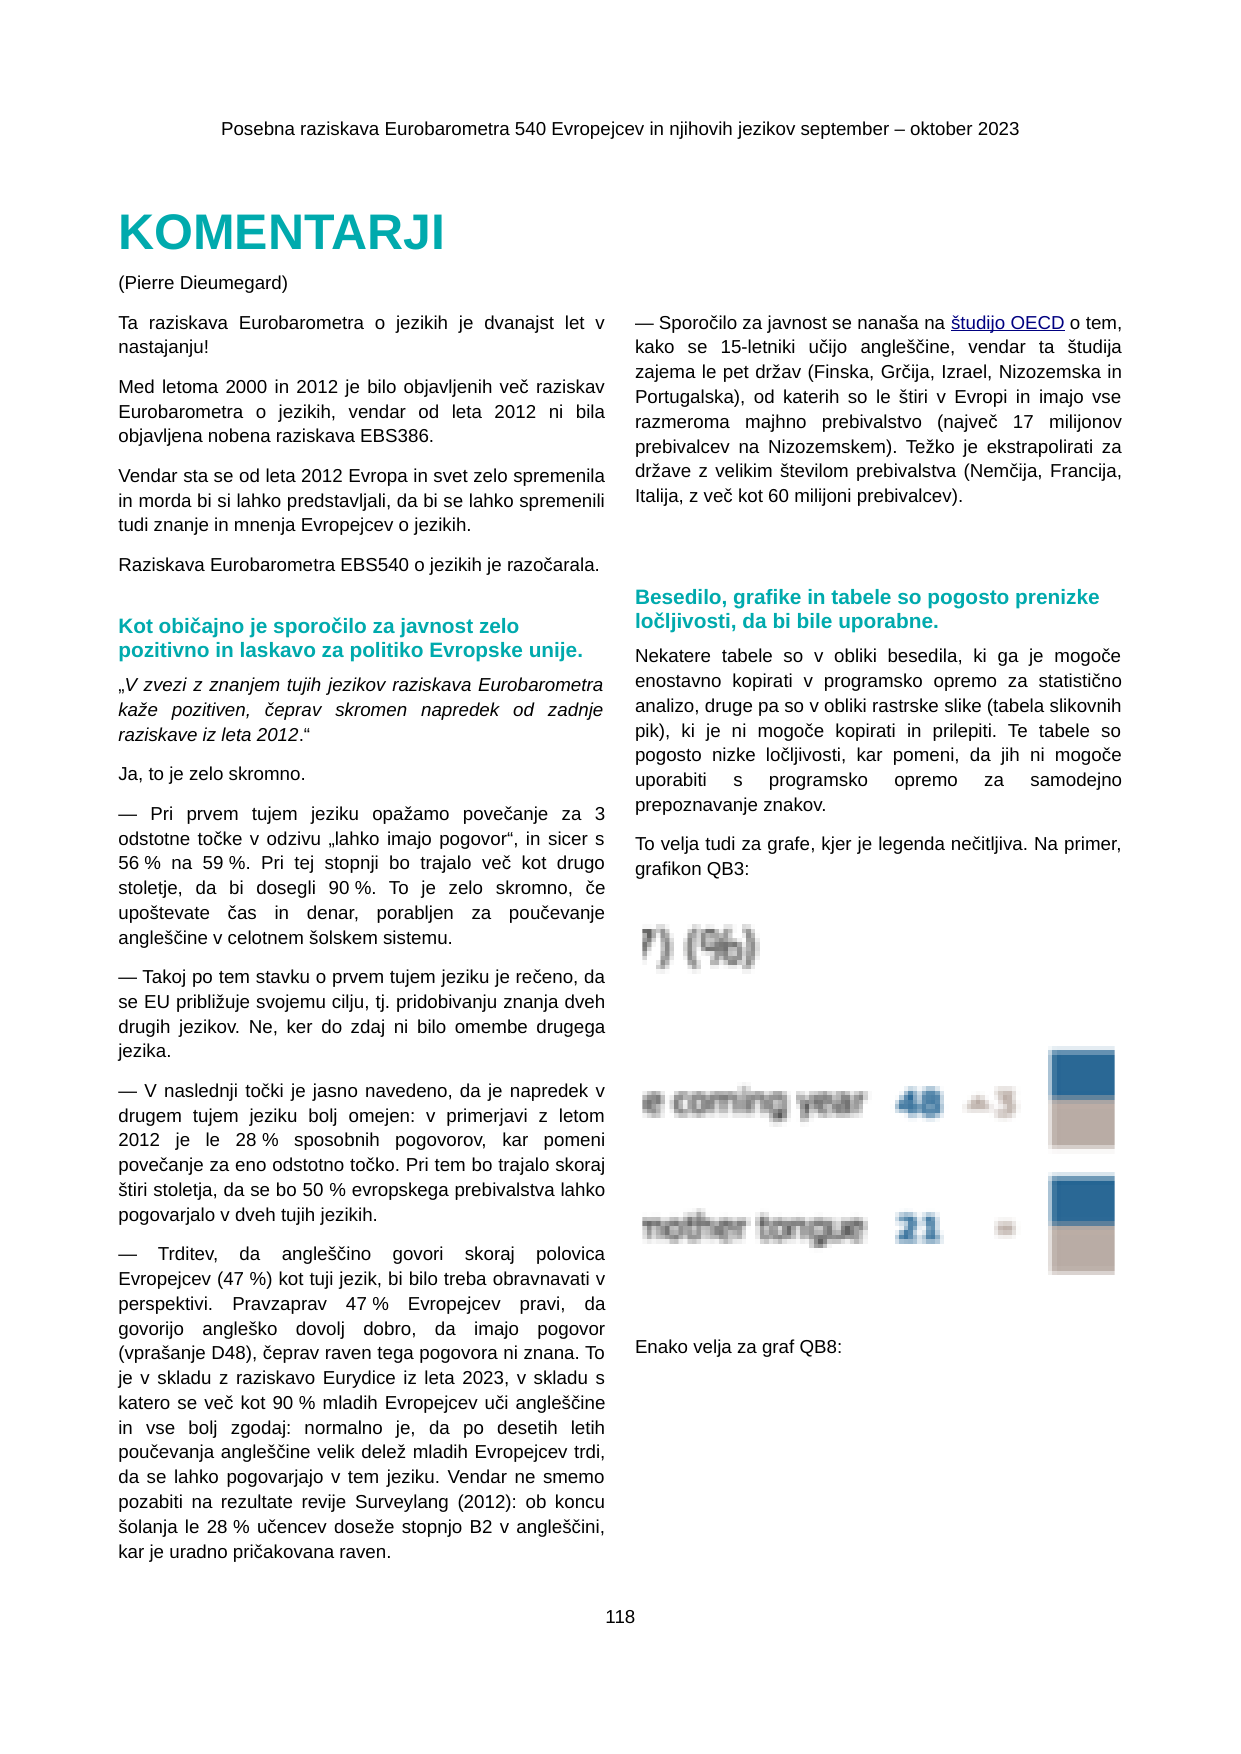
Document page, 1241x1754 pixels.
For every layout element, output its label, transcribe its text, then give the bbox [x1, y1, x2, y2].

subtitle KOMENTARJI [118, 202, 1122, 259]
text Ja, to je zelo skromno. [118, 763, 605, 785]
text — V naslednji točki je jasno navedeno, da je napredek v drugem tujem jeziku bolj omejen: v primerjavi z letom 2012 je le 28 % sposobnih pogovorov, kar pomeni povečanje za eno odstotno točko. Pri tem bo trajalo skoraj štiri stoletja, da se bo 50 % evropskega prebivalstva lahko pogovarjalo v dveh tujih jezikih. [118, 1079, 605, 1225]
text Ta raziskava Eurobarometra o jezikih je dvanajst let v nastajanju! [118, 311, 605, 358]
subtitle Kot običajno je sporočilo za javnost zelo pozitivno in laskavo za politiko Evropske unije. [118, 614, 605, 662]
text Vendar sta se od leta 2012 Evropa in svet zelo spremenila in morda bi si lahko predstavljali, da bi se lahko spremenili tudi znanje in mnenja Evropejcev o jezikih. [118, 464, 605, 536]
text — Takoj po tem stavku o prvem tujem jeziku je rečeno, da se EU približuje svojemu cilju, tj. pridobivanju znanja dveh drugih jezikov. Ne, ker do zdaj ni bilo omembe drugega jezika. [118, 966, 605, 1062]
text (Pierre Dieumegard) [118, 272, 1122, 294]
text Med letoma 2000 in 2012 je bilo objavljenih več raziskav Eurobarometra o jezikih, vendar od leta 2012 ni bila objavljena nobena raziskava EBS386. [118, 376, 605, 447]
text Raziskava Eurobarometra EBS540 o jezikih je razočarala. [118, 553, 605, 575]
subtitle Besedilo, grafike in tabele so pogosto prenizke ločljivosti, da bi bile uporabne. [635, 584, 1122, 632]
text „V zvezi z znanjem tujih jezikov raziskava Eurobarometra kaže pozitiven, čeprav skromen napredek od zadnje raziskave iz leta 2012.“ [118, 674, 605, 745]
text — Trditev, da angleščino govori skoraj polovica Evropejcev (47 %) kot tuji jezik, bi bilo treba obravnavati v perspektivi. Pravzaprav 47 % Evropejcev pravi, da govorijo angleško dovolj dobro, da imajo pogovor (vprašanje D48), čeprav raven tega pogovora ni znana. To je v skladu z raziskavo Eurydice iz leta 2023, v skladu s katero se več kot 90 % mladih Evropejcev uči angleščine in vse bolj zgodaj: normalno je, da po desetih letih poučevanja angleščine velik delež mladih Evropejcev trdi, da se lahko pogovarjajo v tem jeziku. Vendar ne smemo pozabiti na rezultate revije Surveylang (2012): ob koncu šolanja le 28 % učencev doseže stopnjo B2 v angleščini, kar je uradno pričakovana raven. [118, 1243, 605, 1562]
picture [642, 897, 1115, 1293]
text — Pri prvem tujem jeziku opažamo povečanje za 3 odstotne točke v odzivu „lahko imajo pogovor“, in sicer s 56 % na 59 %. Pri tej stopnji bo trajalo več kot drugo stoletje, da bi dosegli 90 %. To je zelo skromno, če upoštevate čas in denar, porabljen za poučevanje angleščine v celotnem šolskem sistemu. [118, 802, 605, 948]
text Nekatere tabele so v obliki besedila, ki ga je mogoče enostavno kopirati v programsko opremo za statistično analizo, druge pa so v obliki rastrske slike (tabela slikovnih pik), ki je ni mogoče kopirati in prilepiti. Te tabele so pogosto nizke ločljivosti, kar pomeni, da jih ni mogoče uporabiti s programsko opremo za samodejno prepoznavanje znakov. [635, 645, 1122, 815]
text To velja tudi za grafe, kjer je legenda nečitljiva. Na primer, grafikon QB3: [635, 833, 1122, 879]
text Enako velja za graf QB8: [635, 1336, 1122, 1357]
text — Sporočilo za javnost se nanaša na študijo OECD o tem, kako se 15-letniki učijo angleščine, vendar ta študija zajema le pet držav (Finska, Grčija, Izrael, Nizozemska in Portugalska), od katerih so le štiri v Evropi in imajo vse razmeroma majhno prebivalstvo (največ 17 milijonov prebivalcev na Nizozemskem). Težko je ekstrapolirati za države z velikim številom prebivalstva (Nemčija, Francija, Italija, z več kot 60 milijoni prebivalcev). [635, 311, 1122, 507]
